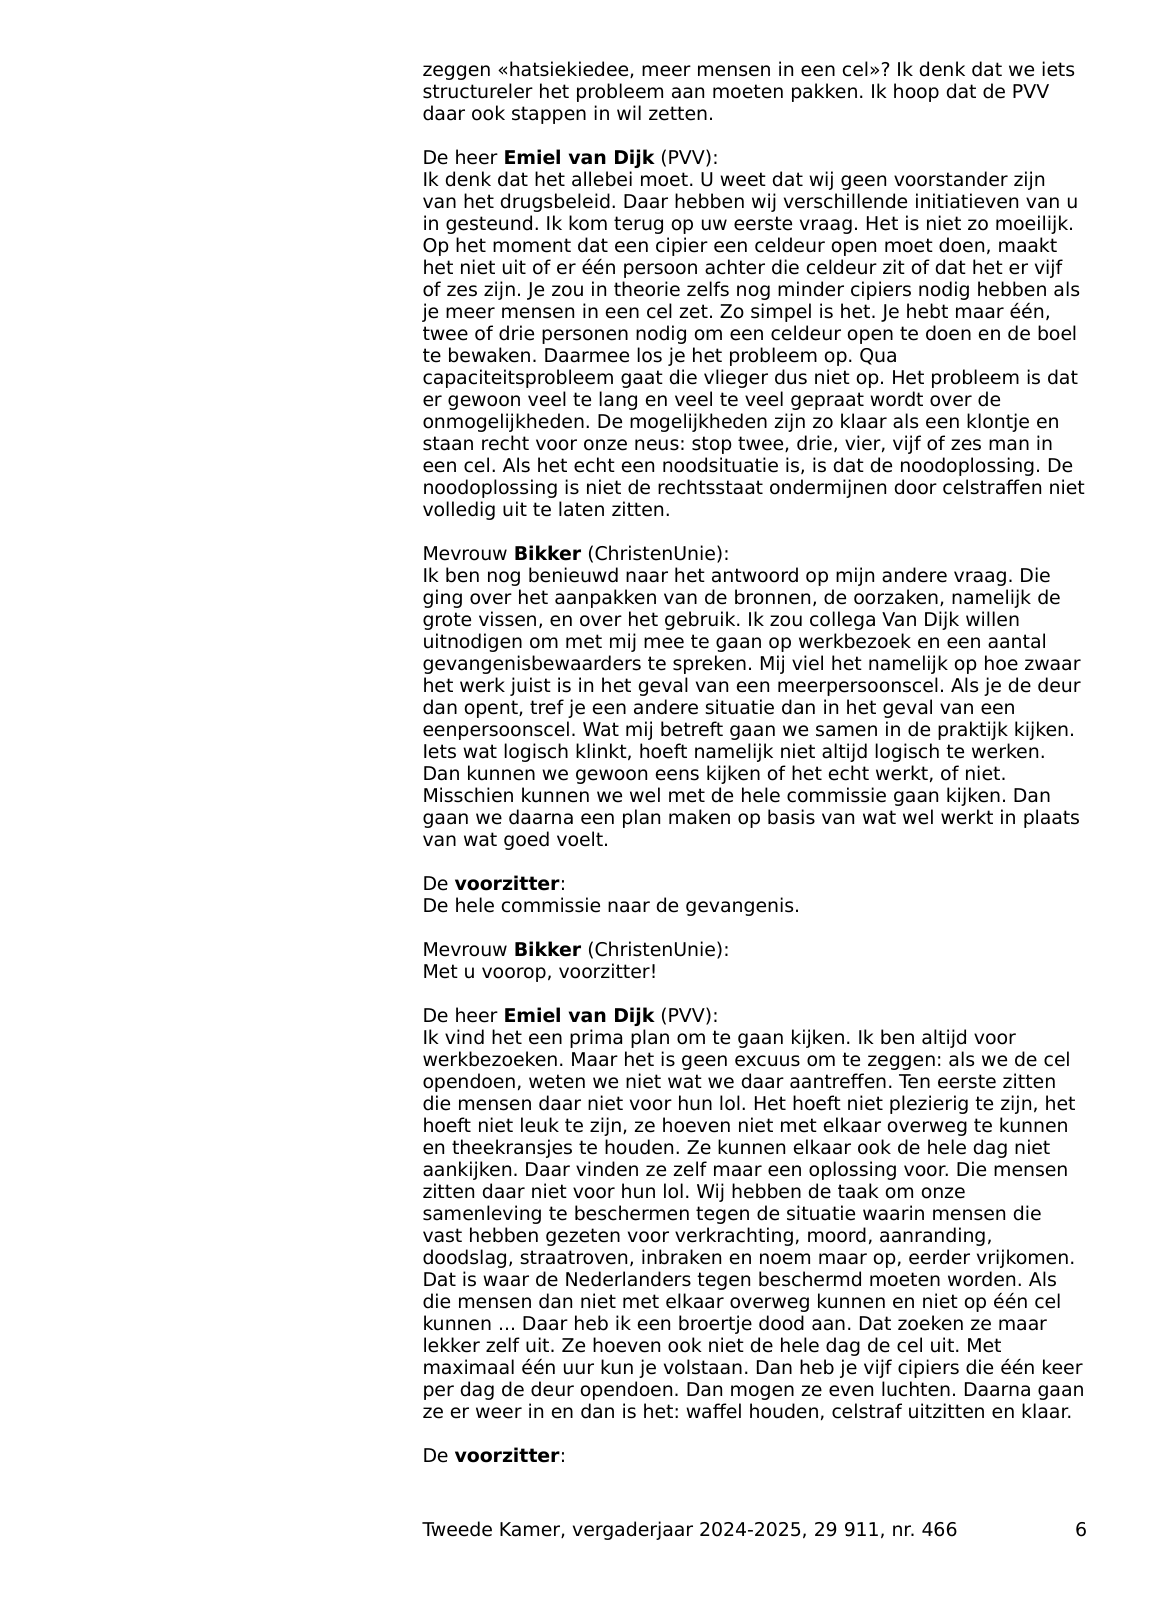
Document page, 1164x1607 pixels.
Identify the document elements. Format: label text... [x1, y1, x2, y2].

text De hele commissie naar de gevangenis. [422, 895, 1087, 917]
text De voorzitter: [422, 873, 1087, 895]
text Met u voorop, voorzitter! [422, 961, 1087, 983]
text De voorzitter: [422, 1445, 1087, 1467]
text Ik vind het een prima plan om te gaan kijken. Ik ben altijd voor werkbezoeken. Maar het is geen excuus om te zeggen: als we de cel opendoen, weten we niet wat we daar aantreffen. Ten eerste zitten die mensen daar niet voor hun lol. Het hoeft niet plezierig te zijn, het hoeft niet leuk te zijn, ze hoeven niet met elkaar overweg te kunnen en theekransjes te houden. Ze kunnen elkaar ook de hele dag niet aankijken. Daar vinden ze zelf maar een oplossing voor. Die mensen zitten daar niet voor hun lol. Wij hebben de taak om onze samenleving te beschermen tegen de situatie waarin mensen die vast hebben gezeten voor verkrachting, moord, aanranding, doodslag, straatroven, inbraken en noem maar op, eerder vrijkomen. Dat is waar de Nederlanders tegen beschermd moeten worden. Als die mensen dan niet met elkaar overweg kunnen en niet op één cel kunnen ... Daar heb ik een broertje dood aan. Dat zoeken ze maar lekker zelf uit. Ze hoeven ook niet de hele dag de cel uit. Met maximaal één uur kun je volstaan. Dan heb je vijf cipiers die één keer per dag de deur opendoen. Dan mogen ze even luchten. Daarna gaan ze er weer in en dan is het: waffel houden, celstraf uitzitten en klaar. [422, 1027, 1087, 1423]
text De heer Emiel van Dijk (PVV): [422, 147, 1087, 169]
text De heer Emiel van Dijk (PVV): [422, 1005, 1087, 1027]
text Ik denk dat het allebei moet. U weet dat wij geen voorstander zijn van het drugsbeleid. Daar hebben wij verschillende initiatieven van u in gesteund. Ik kom terug op uw eerste vraag. Het is niet zo moeilijk. Op het moment dat een cipier een celdeur open moet doen, maakt het niet uit of er één persoon achter die celdeur zit of dat het er vijf of zes zijn. Je zou in theorie zelfs nog minder cipiers nodig hebben als je meer mensen in een cel zet. Zo simpel is het. Je hebt maar één, twee of drie personen nodig om een celdeur open te doen en de boel te bewaken. Daarmee los je het probleem op. Qua capaciteitsprobleem gaat die vlieger dus niet op. Het probleem is dat er gewoon veel te lang en veel te veel gepraat wordt over de onmogelijkheden. De mogelijkheden zijn zo klaar als een klontje en staan recht voor onze neus: stop twee, drie, vier, vijf of zes man in een cel. Als het echt een noodsituatie is, is dat de noodoplossing. De noodoplossing is niet de rechtsstaat ondermijnen door celstraffen niet volledig uit te laten zitten. [422, 169, 1087, 521]
text Mevrouw Bikker (ChristenUnie): [422, 543, 1087, 565]
text Mevrouw Bikker (ChristenUnie): [422, 939, 1087, 961]
text zeggen «hatsiekiedee, meer mensen in een cel»? Ik denk dat we iets structureler het probleem aan moeten pakken. Ik hoop dat de PVV daar ook stappen in wil zetten. [422, 59, 1087, 125]
text Ik ben nog benieuwd naar het antwoord op mijn andere vraag. Die ging over het aanpakken van de bronnen, de oorzaken, namelijk de grote vissen, en over het gebruik. Ik zou collega Van Dijk willen uitnodigen om met mij mee te gaan op werkbezoek en een aantal gevangenisbewaarders te spreken. Mij viel het namelijk op hoe zwaar het werk juist is in het geval van een meerpersoonscel. Als je de deur dan opent, tref je een andere situatie dan in het geval van een eenpersoonscel. Wat mij betreft gaan we samen in de praktijk kijken. Iets wat logisch klinkt, hoeft namelijk niet altijd logisch te werken. Dan kunnen we gewoon eens kijken of het echt werkt, of niet. Misschien kunnen we wel met de hele commissie gaan kijken. Dan gaan we daarna een plan maken op basis van wat wel werkt in plaats van wat goed voelt. [422, 565, 1087, 851]
